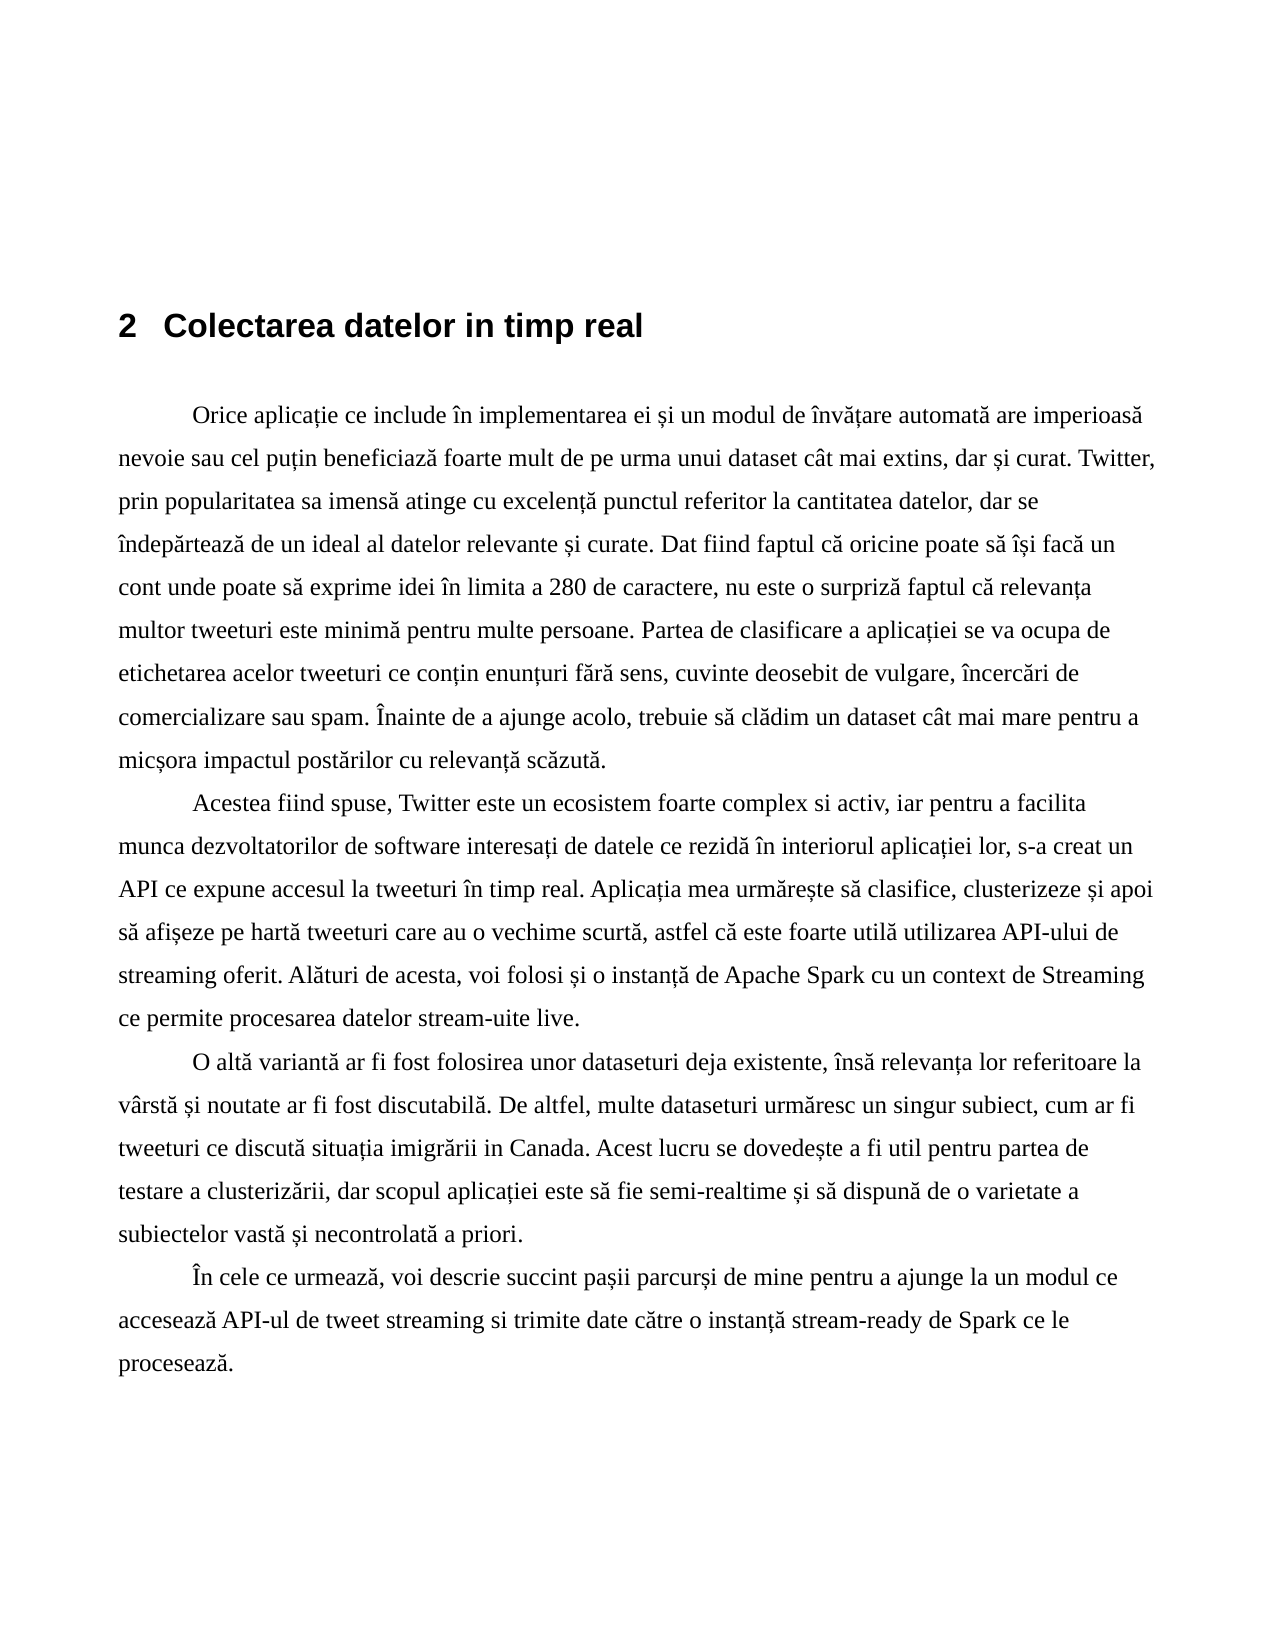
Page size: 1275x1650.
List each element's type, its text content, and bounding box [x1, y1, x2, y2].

text În cele ce urmează, voi descrie succint pașii parcurși de mine pentru a ajunge la un modul ce accesează API-ul de tweet streaming si trimite date către o instanță stream-ready de Spark ce le procesează. [118, 1262, 1157, 1377]
text Acestea fiind spuse, Twitter este un ecosistem foarte complex si activ, iar pentru a facilita munca dezvoltatorilor de software interesați de datele ce rezidă în interiorul aplicației lor, s-a creat un API ce expune accesul la tweeturi în timp real. Aplicația mea urmărește să clasifice, clusterizeze și apoi să afișeze pe hartă tweeturi care au o vechime scurtă, astfel că este foarte utilă utilizarea API-ului de streaming oferit. Alături de acesta, voi folosi și o instanță de Apache Spark cu un context de Streaming ce permite procesarea datelor stream-uite live. [118, 788, 1157, 1032]
text O altă variantă ar fi fost folosirea unor dataseturi deja existente, însă relevanța lor referitoare la vârstă și noutate ar fi fost discutabilă. De altfel, multe dataseturi urmăresc un singur subiect, cum ar fi tweeturi ce discută situația imigrării in Canada. Acest lucru se dovedește a fi util pentru partea de testare a clusterizării, dar scopul aplicației este să fie semi-realtime și să dispună de o varietate a subiectelor vastă și necontrolată a priori. [118, 1047, 1157, 1248]
subtitle Colectarea datelor in timp real [118, 306, 1157, 344]
text Orice aplicație ce include în implementarea ei și un modul de învățare automată are imperioasă nevoie sau cel puțin beneficiază foarte mult de pe urma unui dataset cât mai extins, dar și curat. Twitter, prin popularitatea sa imensă atinge cu excelență punctul referitor la cantitatea datelor, dar se îndepărtează de un ideal al datelor relevante și curate. Dat fiind faptul că oricine poate să își facă un cont unde poate să exprime idei în limita a 280 de caractere, nu este o surpriză faptul că relevanța multor tweeturi este minimă pentru multe persoane. Partea de clasificare a aplicației se va ocupa de etichetarea acelor tweeturi ce conțin enunțuri fără sens, cuvinte deosebit de vulgare, încercări de comercializare sau spam. Înainte de a ajunge acolo, trebuie să clădim un dataset cât mai mare pentru a micșora impactul postărilor cu relevanță scăzută. [118, 400, 1157, 773]
